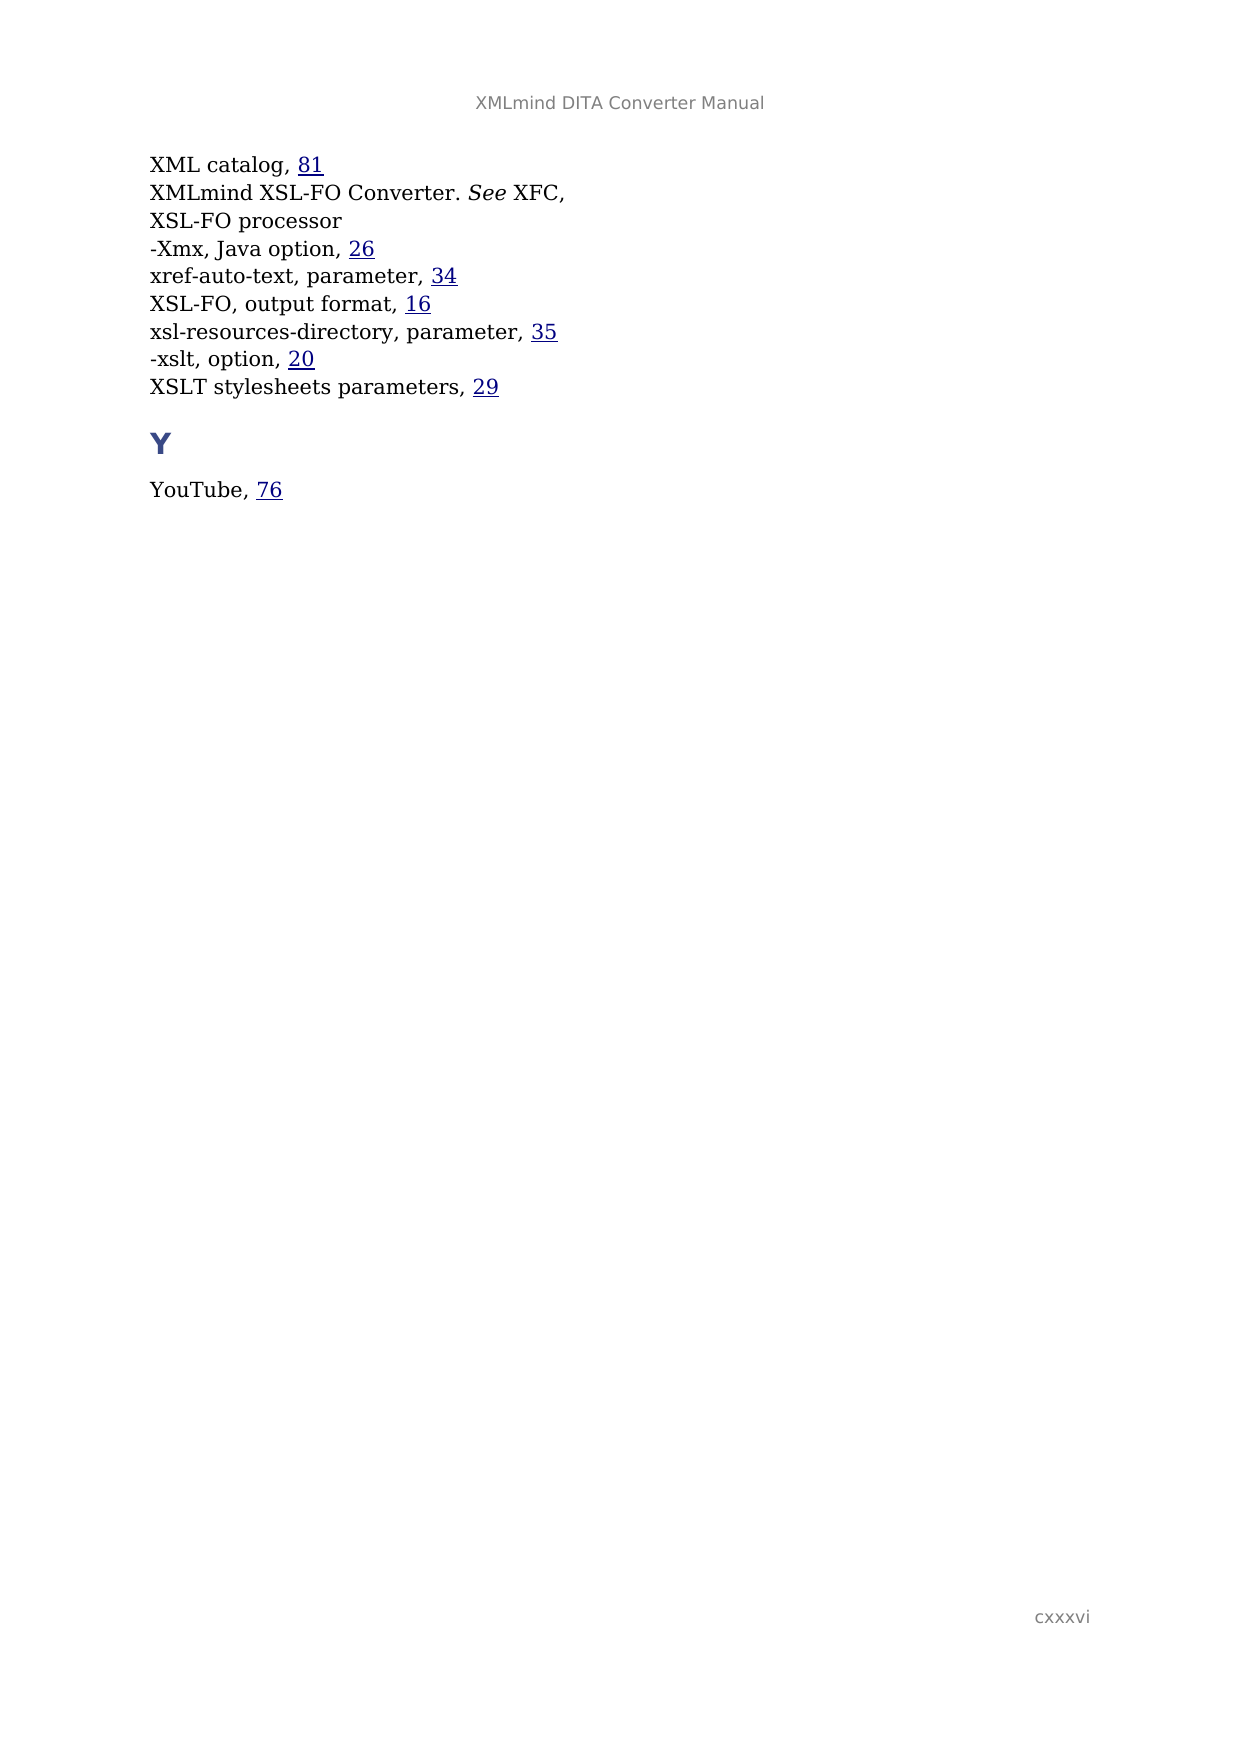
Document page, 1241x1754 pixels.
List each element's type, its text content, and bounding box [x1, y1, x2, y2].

text XSL-FO, output format, 0 [150, 288, 595, 316]
text XMLmind XSL-FO Converter. See XFC, XSL-FO processor [150, 178, 595, 233]
text XML catalog, 0 [150, 150, 595, 178]
text XSLT stylesheets parameters, 0 [150, 372, 595, 399]
text -xslt, option, 0 [150, 344, 595, 372]
text Y [150, 427, 595, 461]
text YouTube, 0 [150, 475, 595, 502]
text xsl-resources-directory, parameter, 0 [150, 316, 595, 344]
text -Xmx, Java option, 0 [150, 233, 595, 261]
text xref-auto-text, parameter, 0 [150, 261, 595, 288]
